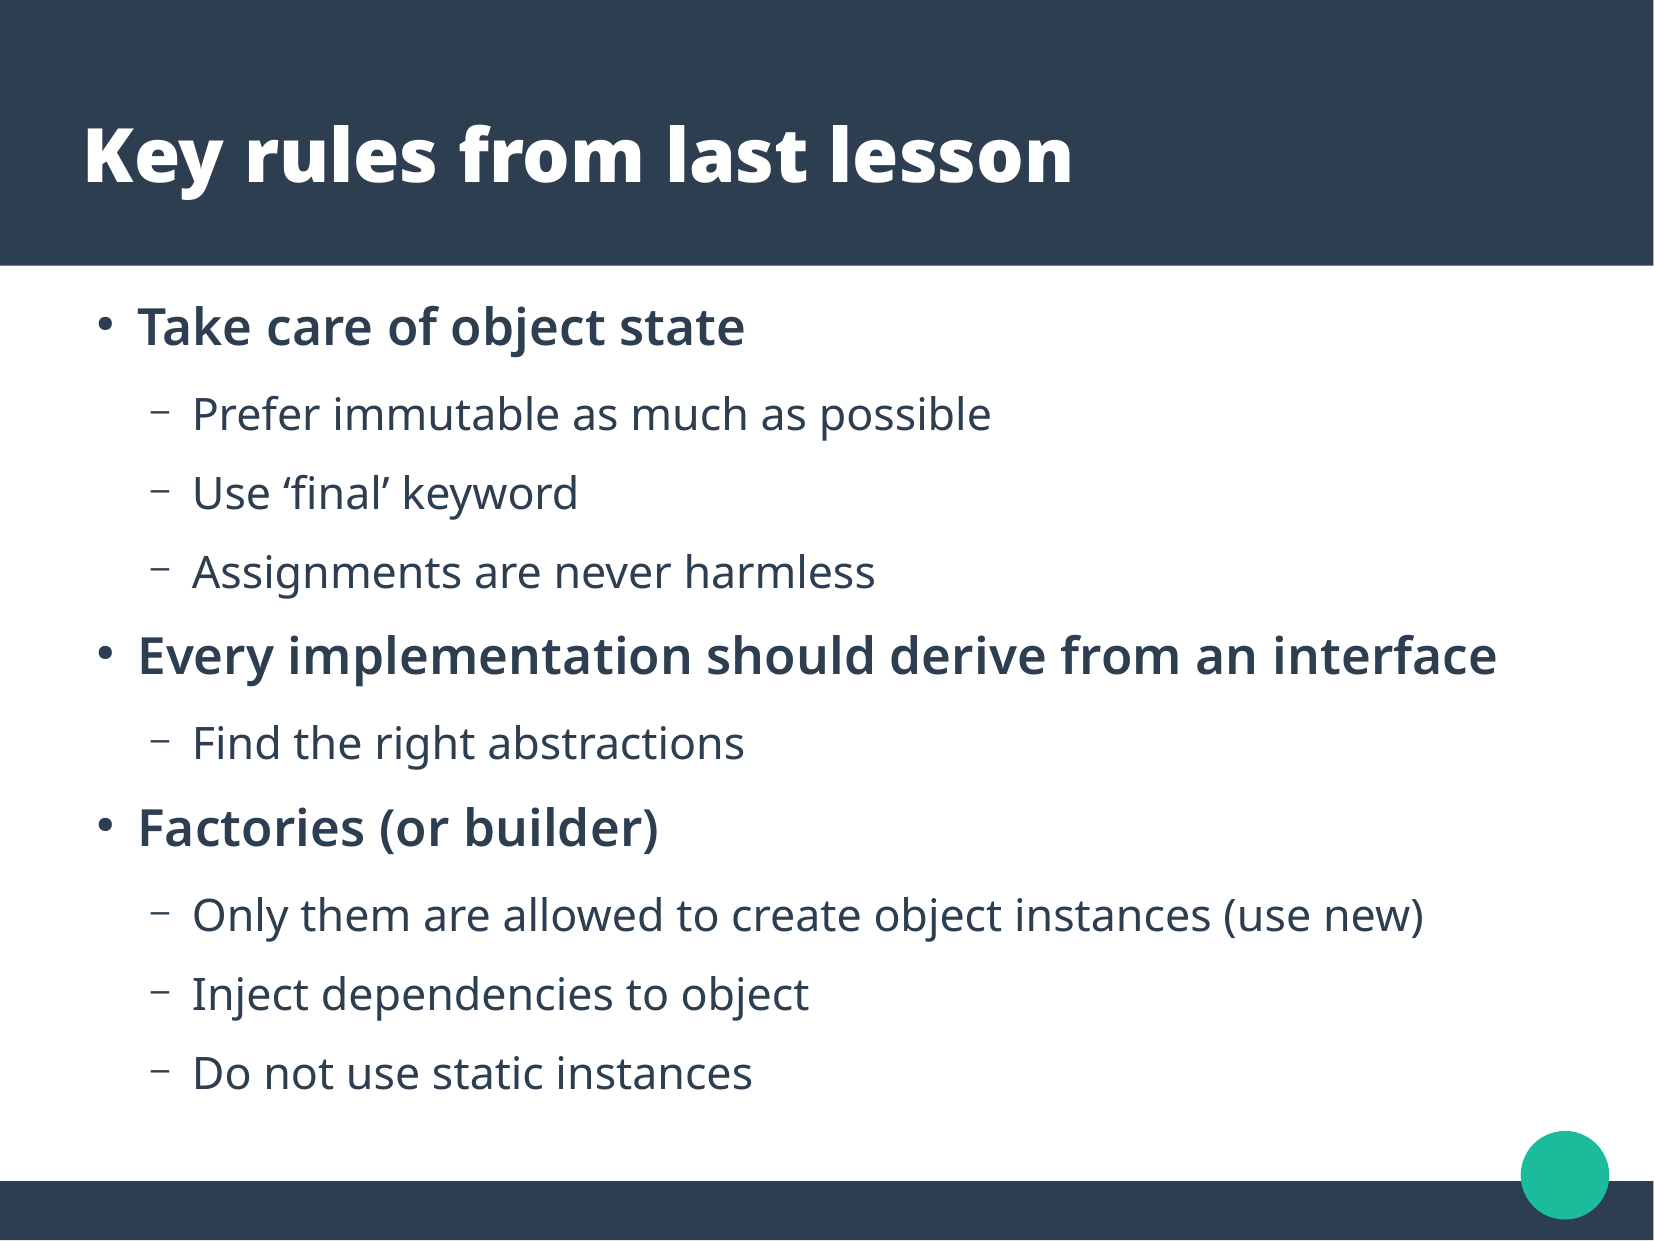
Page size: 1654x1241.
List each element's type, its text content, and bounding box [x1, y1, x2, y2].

list Take care of object state Prefer immutable as much as possible Use ‘final’ keyword Assignments are never harmless Every implementation should derive from an interface Find the right abstractions Factories (or builder) Only them are allowed to create object instances (use new) Inject dependencies to object Do not use static instances [82, 290, 1619, 1111]
title Key rules from last lesson [82, 49, 1571, 257]
